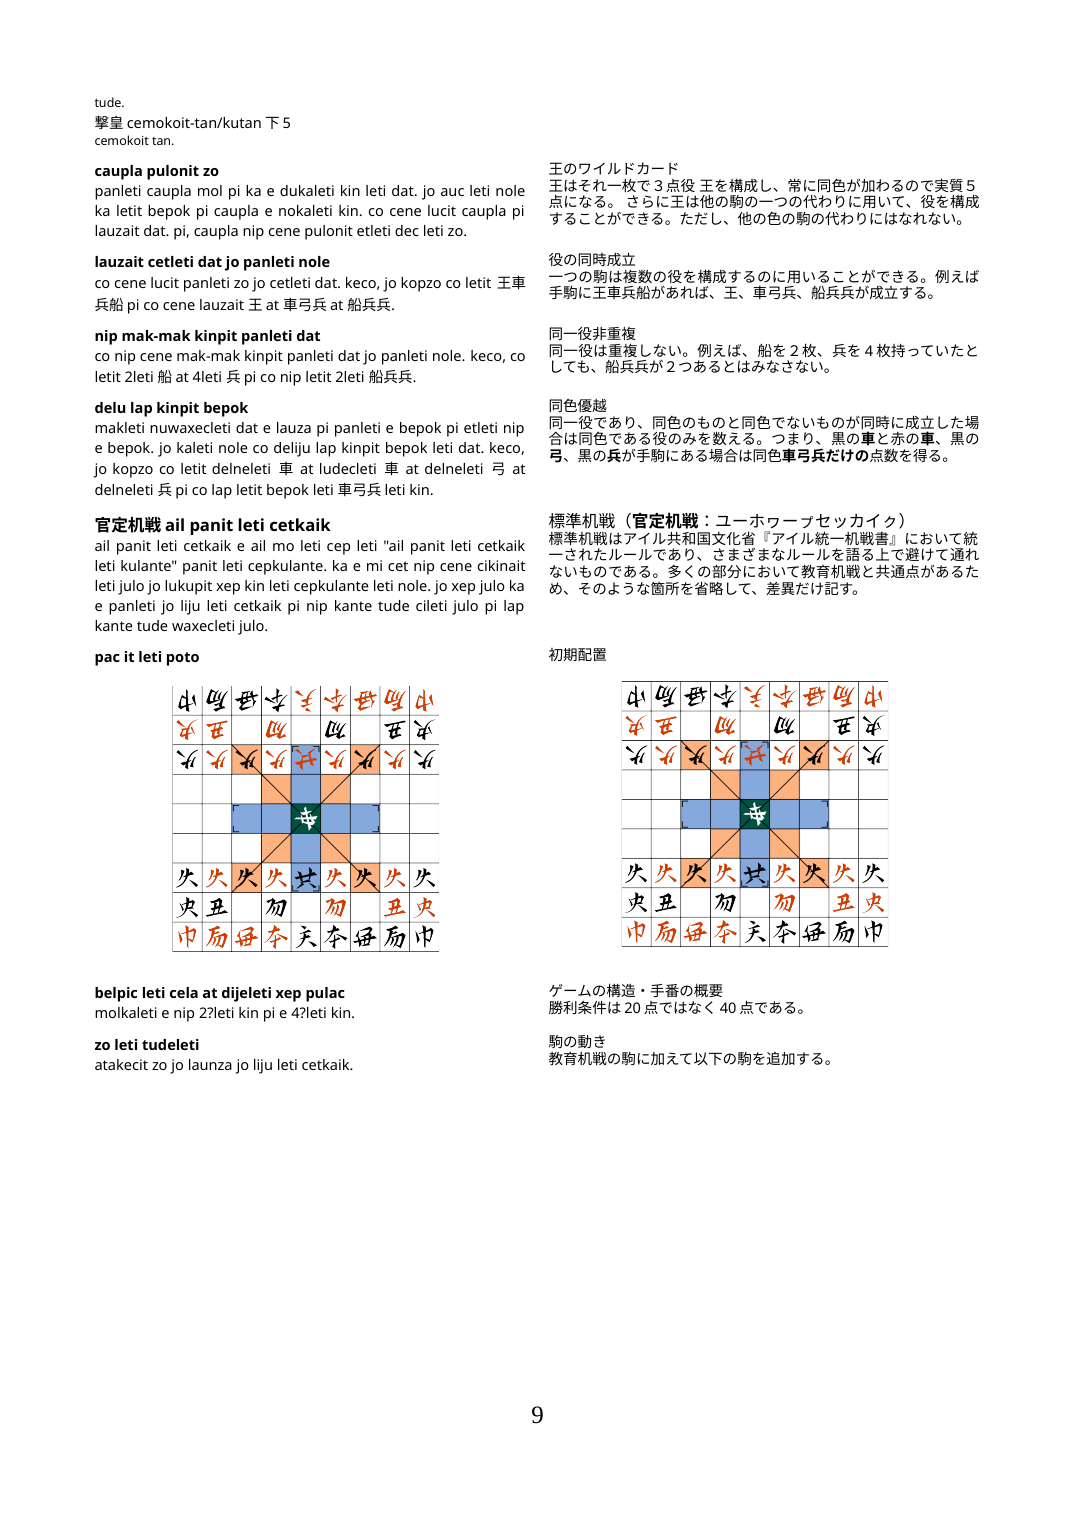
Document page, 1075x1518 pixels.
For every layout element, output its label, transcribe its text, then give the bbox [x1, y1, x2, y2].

table_cell [532, 641, 542, 977]
table_cell 初期配置 [543, 641, 985, 977]
table_cell 標準机戦（官定机戦：ユーホヮーㇷ゚セッカイㇰ） 標準机戦はアイル共和国文化省『アイル統一机戦書』において統一されたルールであり、さまざまなルールを語る上で避けて通れないものである。多くの部分において教育机戦と共通点があるため、そのような箇所を省略して、差異だけ記す。 [543, 506, 985, 641]
table_cell [543, 89, 985, 155]
table_cell 同⾊優越 同⼀役であり、同⾊のものと同⾊でないものが同時に成⽴した場合は同⾊である役のみを数える。つまり、黒の車と赤の車、黒の弓、黒の兵が⼿駒にある場合は同⾊車弓兵だけの点数を得る。 [543, 393, 985, 506]
picture [621, 681, 889, 947]
table_cell [532, 155, 542, 246]
table_cell caupla pulonit zo panleti caupla mol pi ka e dukaleti kin leti dat. jo auc leti nole ka letit bepok pi caupla e nokaleti kin. co cene lucit caupla pi lauzait dat. pi, caupla nip cene pulonit etleti dec leti zo. [89, 155, 531, 246]
table_cell 駒の動き 教育机戦の駒に加えて以下の駒を追加する。 [543, 1029, 985, 1088]
picture [172, 686, 439, 952]
table_cell 役の同時成立 一つの駒は複数の役を構成するのに用いることができる。例えば手駒に王車兵船があれば、王、車弓兵、船兵兵が成立する。 [543, 246, 985, 320]
table_cell nip mak-mak kinpit panleti dat co nip cene mak-mak kinpit panleti dat jo panleti nole. keco, co letit 2leti 船 at 4leti 兵 pi co nip letit 2leti 船兵兵. [89, 320, 531, 392]
table_cell [532, 506, 542, 641]
table_cell lauzait cetleti dat jo panleti nole co cene lucit panleti zo jo cetleti dat. keco, jo kopzo co letit 王車兵船 pi co cene lauzait 王 at 車弓兵 at 船兵兵. [89, 246, 531, 320]
table_cell 王のワイルドカード 王はそれ⼀枚で３点役 王を構成し、常に同⾊が加わるので実質５点になる。 さらに王は他の駒の一つの代わりに用いて、役を構成することができる。ただし、他の色の駒の代わりにはなれない。 [543, 155, 985, 246]
table_cell [532, 978, 542, 1029]
table_cell pac it leti poto [89, 641, 531, 977]
table_cell ゲームの構造・手番の概要 勝利条件は20点ではなく40点である。 [543, 978, 985, 1029]
table_cell zo leti tudeleti atakecit zo jo launza jo liju leti cetkaik. [89, 1029, 531, 1088]
table_cell [532, 246, 542, 320]
table_cell 官定机戦 ail panit leti cetkaik ail panit leti cetkaik e ail mo leti cep leti "ail panit leti cetkaik leti kulante" panit leti cepkulante. ka e mi cet nip cene cikinait leti julo jo lukupit xep kin leti cepkulante leti nole. jo xep julo ka e panleti jo liju leti cetkaik pi nip kante tude cileti julo pi lap kante tude waxecleti julo. [89, 506, 531, 641]
table_cell [532, 89, 542, 155]
table_cell [532, 1029, 542, 1088]
table_cell 同一役非重複 同⼀役は重複しない。例えば、船を２枚、兵を4枚持っていたとしても、船兵兵が２つあるとはみなさない。 [543, 320, 985, 392]
table_cell tude. 撃皇 cemokoit-tan/kutan下5 cemokoit tan. [89, 89, 531, 155]
table_cell belpic leti cela at dijeleti xep pulac molkaleti e nip 2?leti kin pi e 4?leti kin. [89, 978, 531, 1029]
table_cell [532, 320, 542, 392]
table_cell [532, 393, 542, 506]
table_cell delu lap kinpit bepok makleti nuwaxecleti dat e lauza pi panleti e bepok pi etleti nip e bepok. jo kaleti nole co deliju lap kinpit bepok leti dat. keco, jo kopzo co letit delneleti 車 at ludecleti 車 at delneleti 弓 at delneleti 兵 pi co lap letit bepok leti 車弓兵 leti kin. [89, 393, 531, 506]
